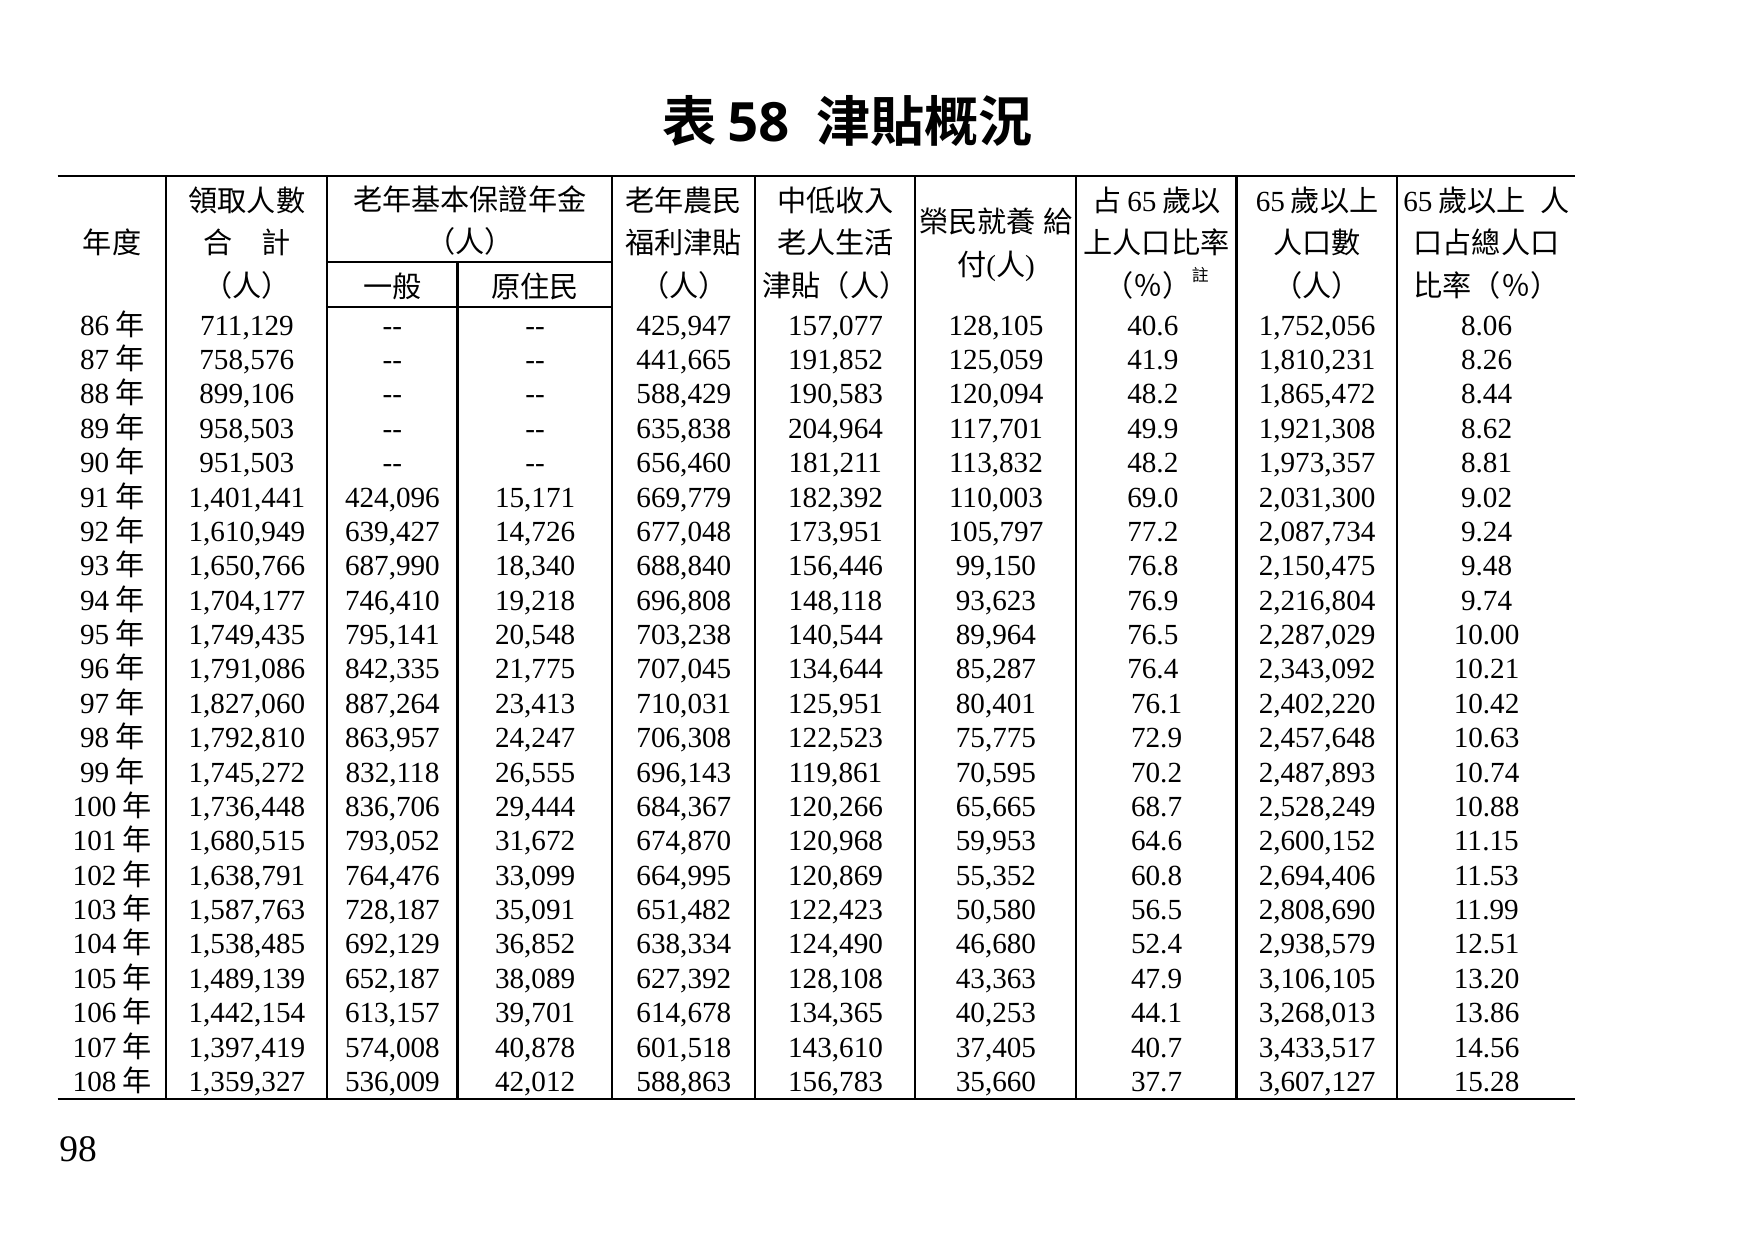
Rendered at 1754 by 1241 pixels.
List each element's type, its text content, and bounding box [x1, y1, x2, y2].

table_cell 758,576 [167, 342, 326, 376]
table_cell 2,343,092 [1238, 651, 1396, 686]
table_cell 105,797 [916, 514, 1075, 548]
table_header 老年基本保證年金 （人） [328, 177, 611, 261]
table_cell 684,367 [613, 789, 754, 823]
table_cell 49.9 [1077, 411, 1235, 445]
table_cell 1,587,763 [167, 892, 326, 926]
table_cell 85,287 [916, 651, 1075, 686]
table_cell 56.5 [1077, 892, 1235, 926]
table_cell 614,678 [613, 995, 754, 1029]
table_cell 2,216,804 [1238, 583, 1396, 617]
table_cell 38,089 [459, 961, 611, 995]
table_cell 703,238 [613, 617, 754, 651]
table_cell 12.51 [1398, 926, 1575, 961]
table_cell 157,077 [756, 306, 914, 342]
table_cell 2,150,475 [1238, 548, 1396, 583]
table_cell 70,595 [916, 755, 1075, 789]
table_cell 746,410 [328, 583, 456, 617]
table_cell 899,106 [167, 376, 326, 411]
table_cell 1,610,949 [167, 514, 326, 548]
table_cell -- [459, 411, 611, 445]
table_cell 128,105 [916, 306, 1075, 342]
table_cell 795,141 [328, 617, 456, 651]
table_cell 1,489,139 [167, 961, 326, 995]
table_cell 14.56 [1398, 1030, 1575, 1064]
table_cell 68.7 [1077, 789, 1235, 823]
table_cell 76.5 [1077, 617, 1235, 651]
table_cell 8.62 [1398, 411, 1575, 445]
table_cell 148,118 [756, 583, 914, 617]
table_cell 125,951 [756, 686, 914, 720]
table_cell 90年 [58, 445, 165, 479]
table_cell 1,638,791 [167, 858, 326, 892]
table_cell 574,008 [328, 1030, 456, 1064]
table_cell 122,523 [756, 720, 914, 754]
table_cell 9.24 [1398, 514, 1575, 548]
table_cell 60.8 [1077, 858, 1235, 892]
table_cell 627,392 [613, 961, 754, 995]
table_cell 182,392 [756, 480, 914, 514]
table_cell 13.86 [1398, 995, 1575, 1029]
table_cell 15,171 [459, 480, 611, 514]
table_cell 77.2 [1077, 514, 1235, 548]
table_cell 80,401 [916, 686, 1075, 720]
table_cell 26,555 [459, 755, 611, 789]
table_cell 35,091 [459, 892, 611, 926]
table_header 中低收入 老人生活 津貼（人） [756, 177, 914, 306]
table_cell 99年 [58, 755, 165, 789]
table_cell 99,150 [916, 548, 1075, 583]
table_cell 3,268,013 [1238, 995, 1396, 1029]
table_cell 1,680,515 [167, 823, 326, 858]
table_cell 86年 [58, 306, 165, 342]
subtitle 表58 津貼概況 [59, 62, 1636, 174]
table_cell 40.7 [1077, 1030, 1235, 1064]
table_cell 35,660 [916, 1064, 1075, 1098]
table_cell 42,012 [459, 1064, 611, 1098]
table_cell 711,129 [167, 306, 326, 342]
table_cell 100年 [58, 789, 165, 823]
table_cell 688,840 [613, 548, 754, 583]
table_cell 125,059 [916, 342, 1075, 376]
table_cell 113,832 [916, 445, 1075, 479]
table_cell 93,623 [916, 583, 1075, 617]
table_cell 190,583 [756, 376, 914, 411]
table_cell 9.02 [1398, 480, 1575, 514]
table_cell 1,397,419 [167, 1030, 326, 1064]
table_cell 76.8 [1077, 548, 1235, 583]
table_cell -- [328, 308, 456, 342]
table_cell 87年 [58, 342, 165, 376]
table_cell 692,129 [328, 926, 456, 961]
table_cell 2,087,734 [1238, 514, 1396, 548]
table_cell 156,783 [756, 1064, 914, 1098]
table_cell 764,476 [328, 858, 456, 892]
table_cell 836,706 [328, 789, 456, 823]
table_cell 140,544 [756, 617, 914, 651]
table_cell 24,247 [459, 720, 611, 754]
table_cell 102年 [58, 858, 165, 892]
table_cell 40,878 [459, 1030, 611, 1064]
table_cell 601,518 [613, 1030, 754, 1064]
table_cell 76.4 [1077, 651, 1235, 686]
table_cell 639,427 [328, 514, 456, 548]
table_cell 1,827,060 [167, 686, 326, 720]
table_cell 14,726 [459, 514, 611, 548]
table_cell -- [328, 376, 456, 411]
table_cell 75,775 [916, 720, 1075, 754]
table_cell 3,607,127 [1238, 1064, 1396, 1098]
table_cell 793,052 [328, 823, 456, 858]
table_cell 89年 [58, 411, 165, 445]
table_cell 40,253 [916, 995, 1075, 1029]
table_cell 10.42 [1398, 686, 1575, 720]
table_cell 10.88 [1398, 789, 1575, 823]
table_cell 204,964 [756, 411, 914, 445]
table_cell 119,861 [756, 755, 914, 789]
table_cell 2,528,249 [1238, 789, 1396, 823]
table_cell 1,359,327 [167, 1064, 326, 1098]
table_cell 37,405 [916, 1030, 1075, 1064]
table_cell 107年 [58, 1030, 165, 1064]
table_cell 43,363 [916, 961, 1075, 995]
table_cell 13.20 [1398, 961, 1575, 995]
table_cell 120,094 [916, 376, 1075, 411]
table_cell 94年 [58, 583, 165, 617]
table_cell 173,951 [756, 514, 914, 548]
table_cell -- [459, 445, 611, 479]
table_cell 134,365 [756, 995, 914, 1029]
table_cell 101年 [58, 823, 165, 858]
table_cell 31,672 [459, 823, 611, 858]
table_cell 134,644 [756, 651, 914, 686]
table_cell -- [328, 445, 456, 479]
table_cell 91年 [58, 480, 165, 514]
table_cell 108年 [58, 1064, 165, 1098]
table_cell 887,264 [328, 686, 456, 720]
table_cell 2,938,579 [1238, 926, 1396, 961]
table_cell 128,108 [756, 961, 914, 995]
table_cell 710,031 [613, 686, 754, 720]
table_cell 120,869 [756, 858, 914, 892]
table_cell 103年 [58, 892, 165, 926]
table_cell 120,266 [756, 789, 914, 823]
table_cell 3,106,105 [1238, 961, 1396, 995]
table_cell 33,099 [459, 858, 611, 892]
table_cell 638,334 [613, 926, 754, 961]
table_cell 143,610 [756, 1030, 914, 1064]
table_cell 98年 [58, 720, 165, 754]
table_cell 39,701 [459, 995, 611, 1029]
table_header 65歲以上 人口占總人口比率（％） [1398, 177, 1575, 306]
table_cell 11.99 [1398, 892, 1575, 926]
table_cell 69.0 [1077, 480, 1235, 514]
table_header 年度 [58, 177, 165, 306]
table_cell 1,752,056 [1238, 306, 1396, 342]
table_cell 2,402,220 [1238, 686, 1396, 720]
table_cell 1,792,810 [167, 720, 326, 754]
table_cell 10.00 [1398, 617, 1575, 651]
table_cell 29,444 [459, 789, 611, 823]
table_cell 669,779 [613, 480, 754, 514]
table_cell 9.74 [1398, 583, 1575, 617]
table_cell 696,808 [613, 583, 754, 617]
table_cell 652,187 [328, 961, 456, 995]
table_cell 97年 [58, 686, 165, 720]
table_cell 48.2 [1077, 376, 1235, 411]
table_cell 728,187 [328, 892, 456, 926]
table_cell 1,538,485 [167, 926, 326, 961]
table_cell 1,736,448 [167, 789, 326, 823]
table_cell 120,968 [756, 823, 914, 858]
table_cell 48.2 [1077, 445, 1235, 479]
table_cell 425,947 [613, 306, 754, 342]
table_cell 2,600,152 [1238, 823, 1396, 858]
table_cell 1,745,272 [167, 755, 326, 789]
table_cell 44.1 [1077, 995, 1235, 1029]
table_cell 181,211 [756, 445, 914, 479]
table_header 領取人數 合 計 （人） [167, 177, 326, 306]
table_cell 588,863 [613, 1064, 754, 1098]
table_header 榮民就養 給付(人) [916, 177, 1075, 306]
table_cell 674,870 [613, 823, 754, 858]
table_cell 50,580 [916, 892, 1075, 926]
table_cell -- [328, 411, 456, 445]
table_cell 863,957 [328, 720, 456, 754]
table_cell 677,048 [613, 514, 754, 548]
table_cell 124,490 [756, 926, 914, 961]
table_cell 55,352 [916, 858, 1075, 892]
table_header 占65歲以上人口比率（％）註 [1077, 177, 1235, 306]
table_cell 一般 [328, 263, 456, 306]
table_header 老年農民 福利津貼 （人） [613, 177, 754, 306]
table_cell 23,413 [459, 686, 611, 720]
table_cell 96年 [58, 651, 165, 686]
table_cell 1,401,441 [167, 480, 326, 514]
table_cell 9.48 [1398, 548, 1575, 583]
table_cell 832,118 [328, 755, 456, 789]
table_cell 11.15 [1398, 823, 1575, 858]
table_cell 8.26 [1398, 342, 1575, 376]
table_cell 696,143 [613, 755, 754, 789]
table_cell 40.6 [1077, 306, 1235, 342]
table_cell 8.06 [1398, 306, 1575, 342]
table_cell 1,650,766 [167, 548, 326, 583]
table_cell 1,810,231 [1238, 342, 1396, 376]
table_cell 65,665 [916, 789, 1075, 823]
table_cell 21,775 [459, 651, 611, 686]
table_cell 191,852 [756, 342, 914, 376]
table_cell 104年 [58, 926, 165, 961]
table_cell 1,865,472 [1238, 376, 1396, 411]
table_cell 635,838 [613, 411, 754, 445]
table_cell 424,096 [328, 480, 456, 514]
table_cell 1,749,435 [167, 617, 326, 651]
table_cell 88年 [58, 376, 165, 411]
table_cell 1,442,154 [167, 995, 326, 1029]
table_cell 37.7 [1077, 1064, 1235, 1098]
table_cell 64.6 [1077, 823, 1235, 858]
table_cell 10.63 [1398, 720, 1575, 754]
table_cell 95年 [58, 617, 165, 651]
table_cell 76.9 [1077, 583, 1235, 617]
table_cell 156,446 [756, 548, 914, 583]
table_cell 951,503 [167, 445, 326, 479]
table_cell 613,157 [328, 995, 456, 1029]
table_cell 18,340 [459, 548, 611, 583]
table_cell 20,548 [459, 617, 611, 651]
table_cell 41.9 [1077, 342, 1235, 376]
table_cell 707,045 [613, 651, 754, 686]
table_cell 105年 [58, 961, 165, 995]
table_cell 93年 [58, 548, 165, 583]
table_cell 11.53 [1398, 858, 1575, 892]
table_cell 52.4 [1077, 926, 1235, 961]
table_cell 72.9 [1077, 720, 1235, 754]
table_cell 89,964 [916, 617, 1075, 651]
table_cell 110,003 [916, 480, 1075, 514]
table_cell 70.2 [1077, 755, 1235, 789]
table_cell 842,335 [328, 651, 456, 686]
table_cell 8.81 [1398, 445, 1575, 479]
table_cell 588,429 [613, 376, 754, 411]
table_cell 19,218 [459, 583, 611, 617]
table_cell 664,995 [613, 858, 754, 892]
table_cell 536,009 [328, 1064, 456, 1098]
table_cell 92年 [58, 514, 165, 548]
table_cell 106年 [58, 995, 165, 1029]
table_cell 2,031,300 [1238, 480, 1396, 514]
table_cell 1,973,357 [1238, 445, 1396, 479]
table_cell 958,503 [167, 411, 326, 445]
table_cell 1,791,086 [167, 651, 326, 686]
table_cell 1,704,177 [167, 583, 326, 617]
table_cell 2,694,406 [1238, 858, 1396, 892]
table_cell 15.28 [1398, 1064, 1575, 1098]
table_cell -- [459, 342, 611, 376]
table_cell 2,808,690 [1238, 892, 1396, 926]
table_cell 10.21 [1398, 651, 1575, 686]
table_cell -- [459, 308, 611, 342]
table_cell 59,953 [916, 823, 1075, 858]
table_cell 1,921,308 [1238, 411, 1396, 445]
table_cell 656,460 [613, 445, 754, 479]
table_cell 2,457,648 [1238, 720, 1396, 754]
table_cell -- [328, 342, 456, 376]
table_cell 687,990 [328, 548, 456, 583]
table_cell 2,287,029 [1238, 617, 1396, 651]
table_cell 117,701 [916, 411, 1075, 445]
table_cell 706,308 [613, 720, 754, 754]
table_cell 122,423 [756, 892, 914, 926]
table_cell -- [459, 376, 611, 411]
table_cell 47.9 [1077, 961, 1235, 995]
table_cell 2,487,893 [1238, 755, 1396, 789]
table_cell 3,433,517 [1238, 1030, 1396, 1064]
table_cell 原住民 [459, 263, 611, 306]
table_cell 441,665 [613, 342, 754, 376]
table_header 65歲以上 人口數 （人） [1238, 177, 1396, 306]
table_cell 36,852 [459, 926, 611, 961]
table_cell 651,482 [613, 892, 754, 926]
table_cell 76.1 [1077, 686, 1235, 720]
table_cell 10.74 [1398, 755, 1575, 789]
table_cell 8.44 [1398, 376, 1575, 411]
table_cell 46,680 [916, 926, 1075, 961]
